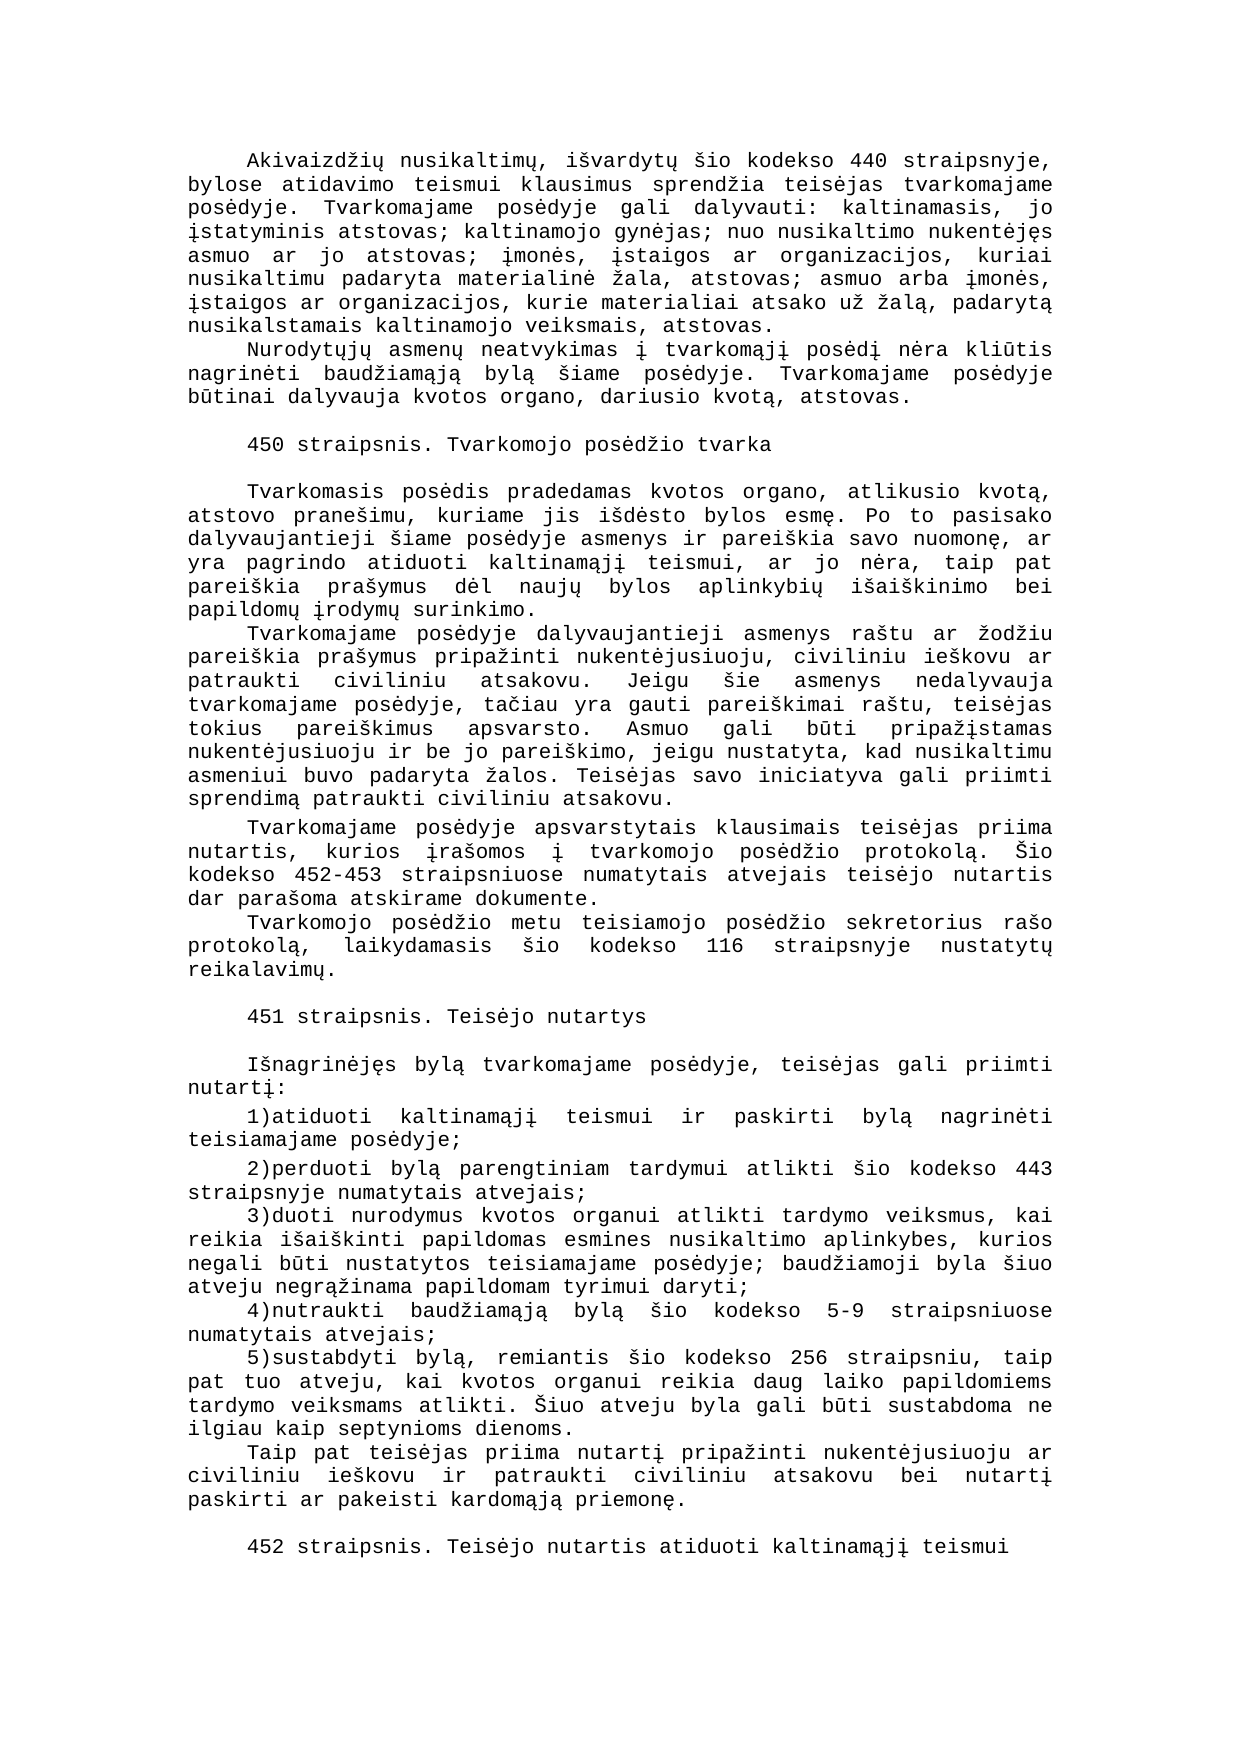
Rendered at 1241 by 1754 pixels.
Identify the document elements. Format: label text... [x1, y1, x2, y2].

text Nurodytųjų asmenų neatvykimas į tvarkomąjį posėdį nėra kliūtis nagrinėti baudžiamąją bylą šiame posėdyje. Tvarkomajame posėdyje būtinai dalyvauja kvotos organo, dariusio kvotą, atstovas. [187, 339, 1053, 410]
text 1)atiduoti kaltinamąjį teismui ir paskirti bylą nagrinėti teisiamajame posėdyje; [187, 1106, 1053, 1153]
text 4)nutraukti baudžiamąją bylą šio kodekso 5-9 straipsniuose numatytais atvejais; [187, 1300, 1053, 1347]
text 452 straipsnis. Teisėjo nutartis atiduoti kaltinamąjį teismui [187, 1536, 1053, 1560]
text Tvarkomasis posėdis pradedamas kvotos organo, atlikusio kvotą, atstovo pranešimu, kuriame jis išdėsto bylos esmę. Po to pasisako dalyvaujantieji šiame posėdyje asmenys ir pareiškia savo nuomonę, ar yra pagrindo atiduoti kaltinamąjį teismui, ar jo nėra, taip pat pareiškia prašymus dėl naujų bylos aplinkybių išaiškinimo bei papildomų įrodymų surinkimo. [187, 481, 1053, 623]
text 2)perduoti bylą parengtiniam tardymui atlikti šio kodekso 443 straipsnyje numatytais atvejais; [187, 1158, 1053, 1205]
text Išnagrinėjęs bylą tvarkomajame posėdyje, teisėjas gali priimti nutartį: [187, 1053, 1053, 1101]
text Tvarkomajame posėdyje dalyvaujantieji asmenys raštu ar žodžiu pareiškia prašymus pripažinti nukentėjusiuoju, civiliniu ieškovu ar patraukti civiliniu atsakovu. Jeigu šie asmenys nedalyvauja tvarkomajame posėdyje, tačiau yra gauti pareiškimai raštu, teisėjas tokius pareiškimus apsvarsto. Asmuo gali būti pripažįstamas nukentėjusiuoju ir be jo pareiškimo, jeigu nustatyta, kad nusikaltimu asmeniui buvo padaryta žalos. Teisėjas savo iniciatyva gali priimti sprendimą patraukti civiliniu atsakovu. [187, 623, 1053, 812]
text Akivaizdžių nusikaltimų, išvardytų šio kodekso 440 straipsnyje, bylose atidavimo teismui klausimus sprendžia teisėjas tvarkomajame posėdyje. Tvarkomajame posėdyje gali dalyvauti: kaltinamasis, jo įstatyminis atstovas; kaltinamojo gynėjas; nuo nusikaltimo nukentėjęs asmuo ar jo atstovas; įmonės, įstaigos ar organizacijos, kuriai nusikaltimu padaryta materialinė žala, atstovas; asmuo arba įmonės, įstaigos ar organizacijos, kurie materialiai atsako už žalą, padarytą nusikalstamais kaltinamojo veiksmais, atstovas. [187, 150, 1053, 339]
text Tvarkomajame posėdyje apsvarstytais klausimais teisėjas priima nutartis, kurios įrašomos į tvarkomojo posėdžio protokolą. Šio kodekso 452-453 straipsniuose numatytais atvejais teisėjo nutartis dar parašoma atskirame dokumente. [187, 817, 1053, 912]
text 5)sustabdyti bylą, remiantis šio kodekso 256 straipsniu, taip pat tuo atveju, kai kvotos organui reikia daug laiko papildomiems tardymo veiksmams atlikti. Šiuo atveju byla gali būti sustabdoma ne ilgiau kaip septynioms dienoms. [187, 1347, 1053, 1442]
text Taip pat teisėjas priima nutartį pripažinti nukentėjusiuoju ar civiliniu ieškovu ir patraukti civiliniu atsakovu bei nutartį paskirti ar pakeisti kardomąją priemonę. [187, 1442, 1053, 1513]
text 3)duoti nurodymus kvotos organui atlikti tardymo veiksmus, kai reikia išaiškinti papildomas esmines nusikaltimo aplinkybes, kurios negali būti nustatytos teisiamajame posėdyje; baudžiamoji byla šiuo atveju negrąžinama papildomam tyrimui daryti; [187, 1205, 1053, 1300]
text Tvarkomojo posėdžio metu teisiamojo posėdžio sekretorius rašo protokolą, laikydamasis šio kodekso 116 straipsnyje nustatytų reikalavimų. [187, 912, 1053, 983]
text 450 straipsnis. Tvarkomojo posėdžio tvarka [187, 434, 1053, 457]
text 451 straipsnis. Teisėjo nutartys [187, 1006, 1053, 1030]
